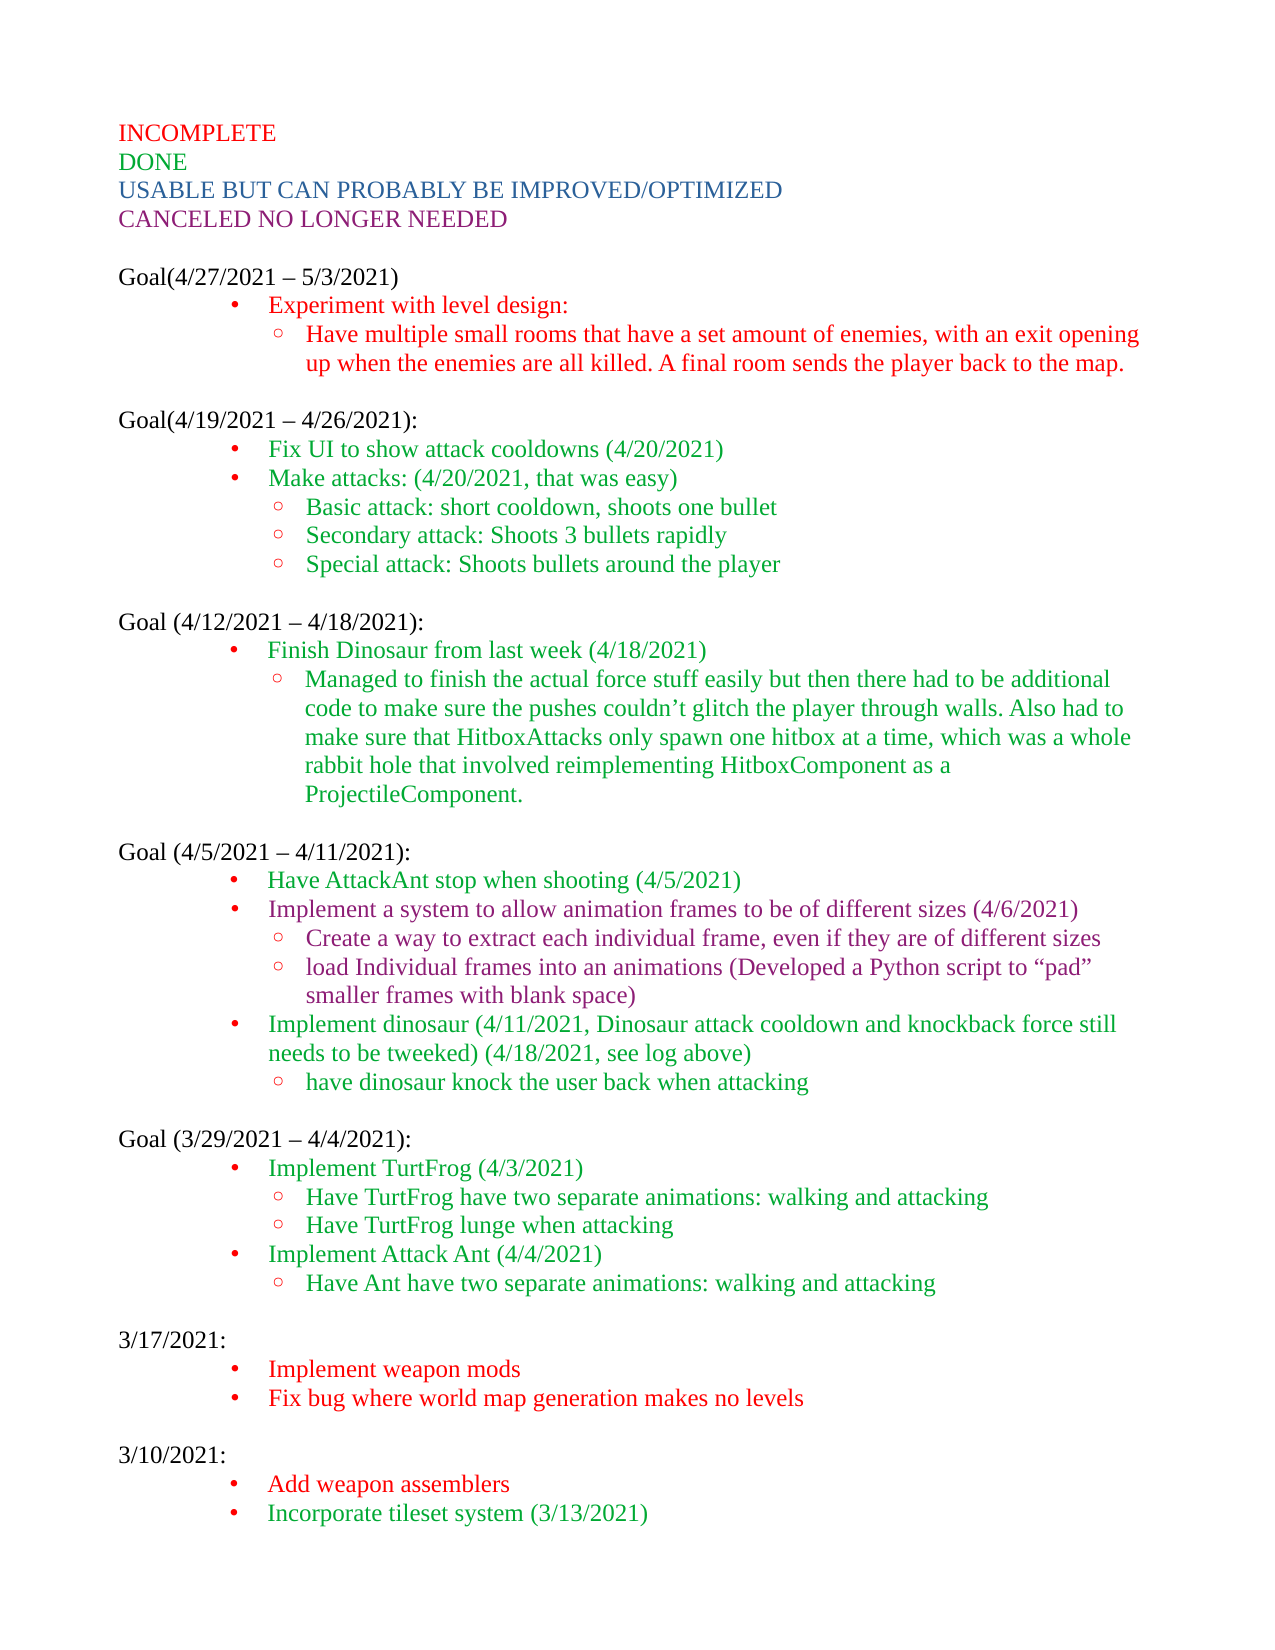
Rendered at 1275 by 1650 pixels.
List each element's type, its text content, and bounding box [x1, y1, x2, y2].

list Special attack: Shoots bullets around the player [268, 549, 1157, 578]
list Make attacks: (4/20/2021, that was easy) [231, 463, 1157, 492]
text 3/17/2021: [118, 1326, 1157, 1354]
list Incorporate tileset system (3/13/2021) [229, 1498, 1157, 1527]
text Goal(4/19/2021 – 4/26/2021): [118, 406, 1157, 434]
text Goal(4/27/2021 – 5/3/2021) [118, 262, 1157, 291]
list Fix bug where world map generation makes no levels [231, 1383, 1157, 1412]
text DONE [118, 147, 1157, 176]
list Experiment with level design: [231, 291, 1157, 319]
list Have Ant have two separate animations: walking and attacking [268, 1268, 1157, 1297]
list Have multiple small rooms that have a set amount of enemies, with an exit opening up when the enemies are all killed. A final room sends the player back to the map. [268, 319, 1157, 377]
text CANCELED NO LONGER NEEDED [118, 204, 1157, 233]
list Have TurtFrog have two separate animations: walking and attacking [268, 1182, 1157, 1211]
list Fix UI to show attack cooldowns (4/20/2021) [231, 434, 1157, 463]
list Implement weapon mods [231, 1354, 1157, 1383]
text 3/10/2021: [118, 1441, 1157, 1469]
list Secondary attack: Shoots 3 bullets rapidly [268, 521, 1157, 549]
list Implement dinosaur (4/11/2021, Dinosaur attack cooldown and knockback force still needs to be tweeked) (4/18/2021, see log above) [231, 1009, 1157, 1067]
list load Individual frames into an animations (Developed a Python script to “pad” smaller frames with blank space) [268, 952, 1157, 1009]
list Finish Dinosaur from last week (4/18/2021) [229, 636, 1157, 664]
list Create a way to extract each individual frame, even if they are of different sizes [268, 923, 1157, 952]
list Basic attack: short cooldown, shoots one bullet [268, 492, 1157, 521]
list Implement Attack Ant (4/4/2021) [231, 1239, 1157, 1268]
list have dinosaur knock the user back when attacking [268, 1067, 1157, 1096]
text Goal (4/5/2021 – 4/11/2021): [118, 837, 1157, 866]
list Have TurtFrog lunge when attacking [268, 1211, 1157, 1239]
text USABLE BUT CAN PROBABLY BE IMPROVED/OPTIMIZED [118, 176, 1157, 204]
list Have AttackAnt stop when shooting (4/5/2021) [229, 866, 1157, 894]
text INCOMPLETE [118, 118, 1157, 147]
text Goal (4/12/2021 – 4/18/2021): [118, 607, 1157, 636]
list Implement a system to allow animation frames to be of different sizes (4/6/2021) [231, 894, 1157, 923]
list Add weapon assemblers [229, 1469, 1157, 1498]
list Implement TurtFrog (4/3/2021) [231, 1153, 1157, 1182]
list Managed to finish the actual force stuff easily but then there had to be additional code to make sure the pushes couldn’t glitch the player through walls. Also had to make sure that HitboxAttacks only spawn one hitbox at a time, which was a whole rabbit hole that involved reimplementing HitboxComponent as a ProjectileComponent. [267, 664, 1157, 808]
text Goal (3/29/2021 – 4/4/2021): [118, 1124, 1157, 1153]
